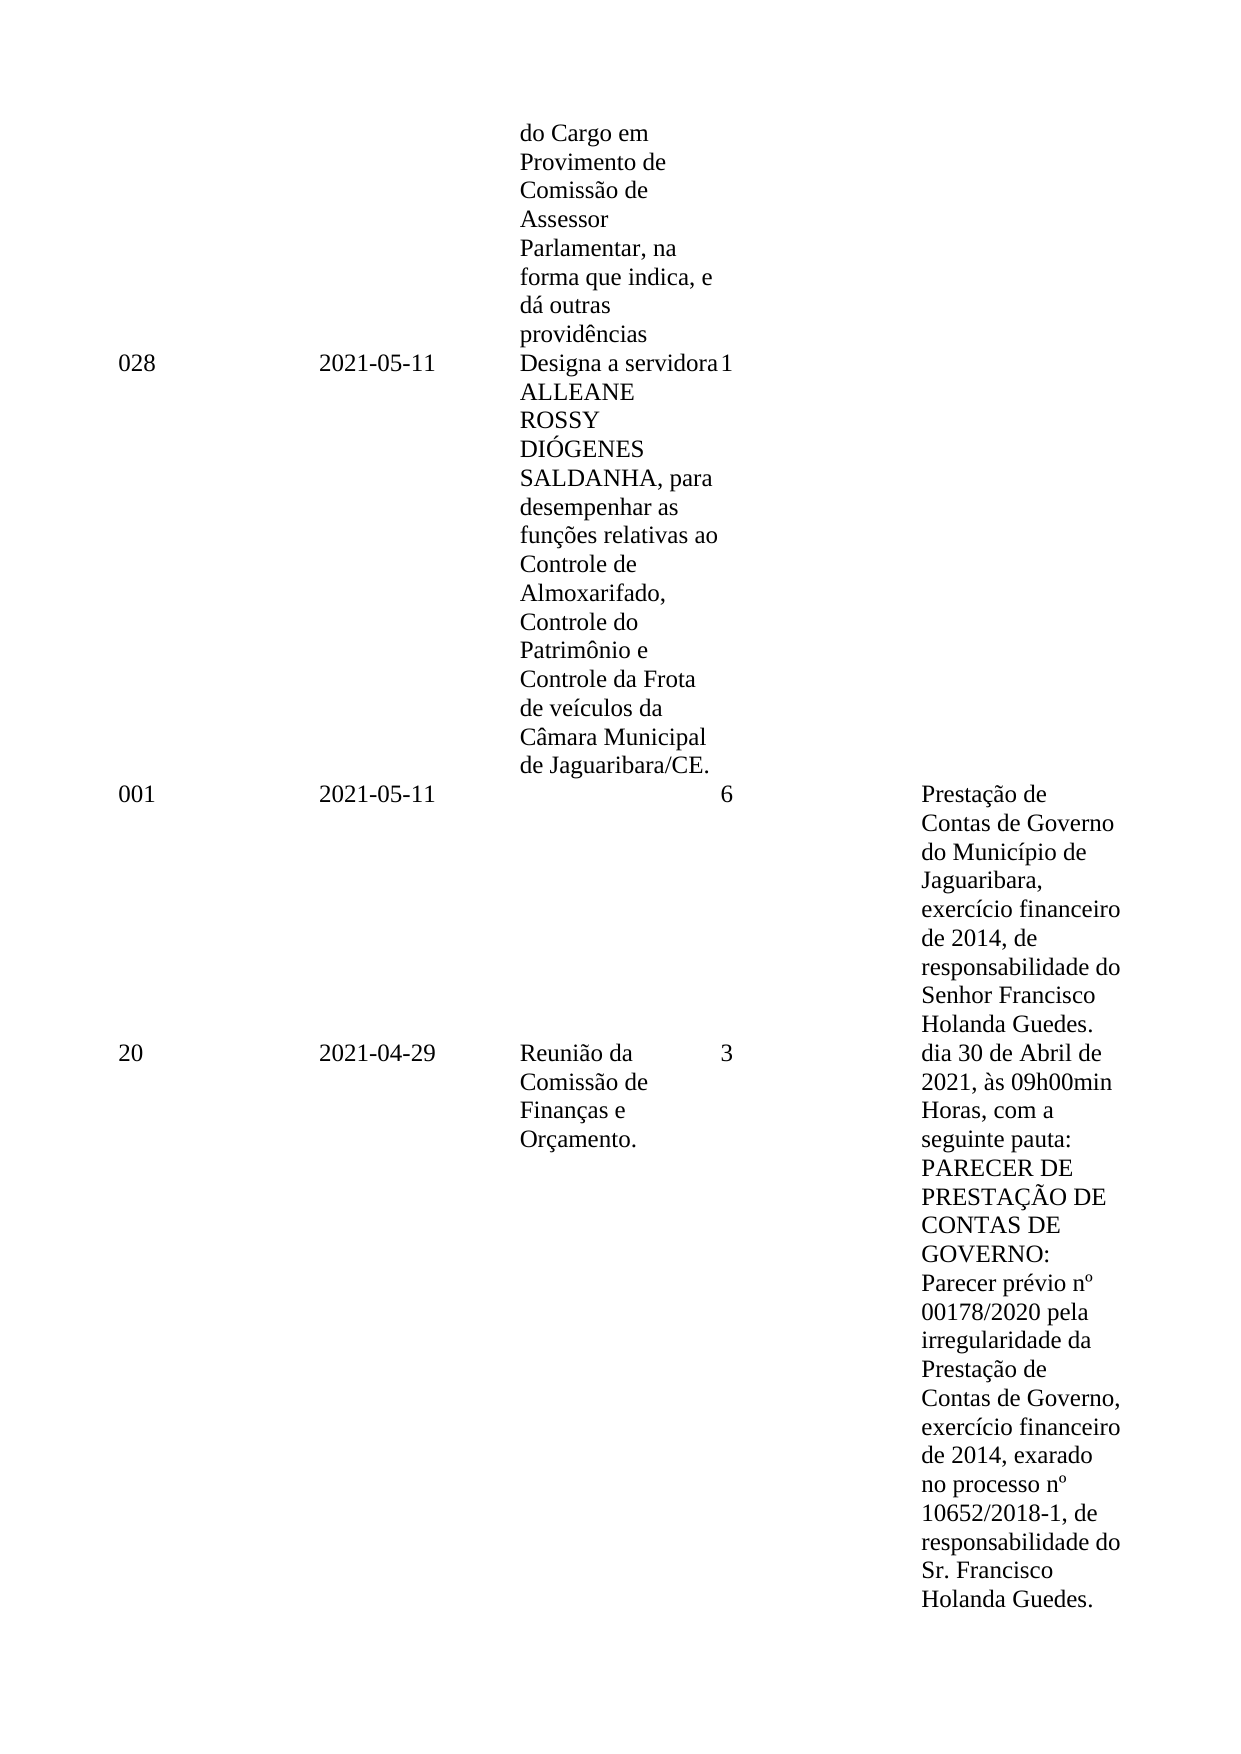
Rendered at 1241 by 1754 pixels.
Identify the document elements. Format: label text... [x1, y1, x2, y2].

table_cell Designa a servidora ALLEANE ROSSY DIÓGENES SALDANHA, para desempenhar as funções relativas ao Controle de Almoxarifado, Controle do Patrimônio e Controle da Frota de veículos da Câmara Municipal de Jaguaribara/CE. [520, 348, 720, 779]
table_cell 1 [720, 348, 921, 779]
table_cell [921, 348, 1122, 779]
table_cell 2021-04-29 [319, 1038, 519, 1613]
table_cell 6 [720, 779, 921, 1038]
table_cell do Cargo em Provimento de Comissão de Assessor Parlamentar, na forma que indica, e dá outras providências [520, 118, 720, 348]
table_cell 20 [118, 1038, 319, 1613]
table_cell [118, 118, 319, 348]
table_cell [921, 118, 1122, 348]
table_cell 028 [118, 348, 319, 779]
table_cell 3 [720, 1038, 921, 1613]
table_cell [319, 118, 519, 348]
table_cell [720, 118, 921, 348]
table_cell Prestação de Contas de Governo do Município de Jaguaribara, exercício financeiro de 2014, de responsabilidade do Senhor Francisco Holanda Guedes. [921, 779, 1122, 1038]
table_cell 2021-05-11 [319, 779, 519, 1038]
table_cell dia 30 de Abril de 2021, às 09h00min Horas, com a seguinte pauta: PARECER DE PRESTAÇÃO DE CONTAS DE GOVERNO: Parecer prévio nº 00178/2020 pela irregularidade da Prestação de Contas de Governo, exercício financeiro de 2014, exarado no processo nº 10652/2018-1, de responsabilidade do Sr. Francisco Holanda Guedes. [921, 1038, 1122, 1613]
table_cell 001 [118, 779, 319, 1038]
table_cell Reunião da Comissão de Finanças e Orçamento. [520, 1038, 720, 1613]
table_cell [520, 779, 720, 1038]
table_cell 2021-05-11 [319, 348, 519, 779]
